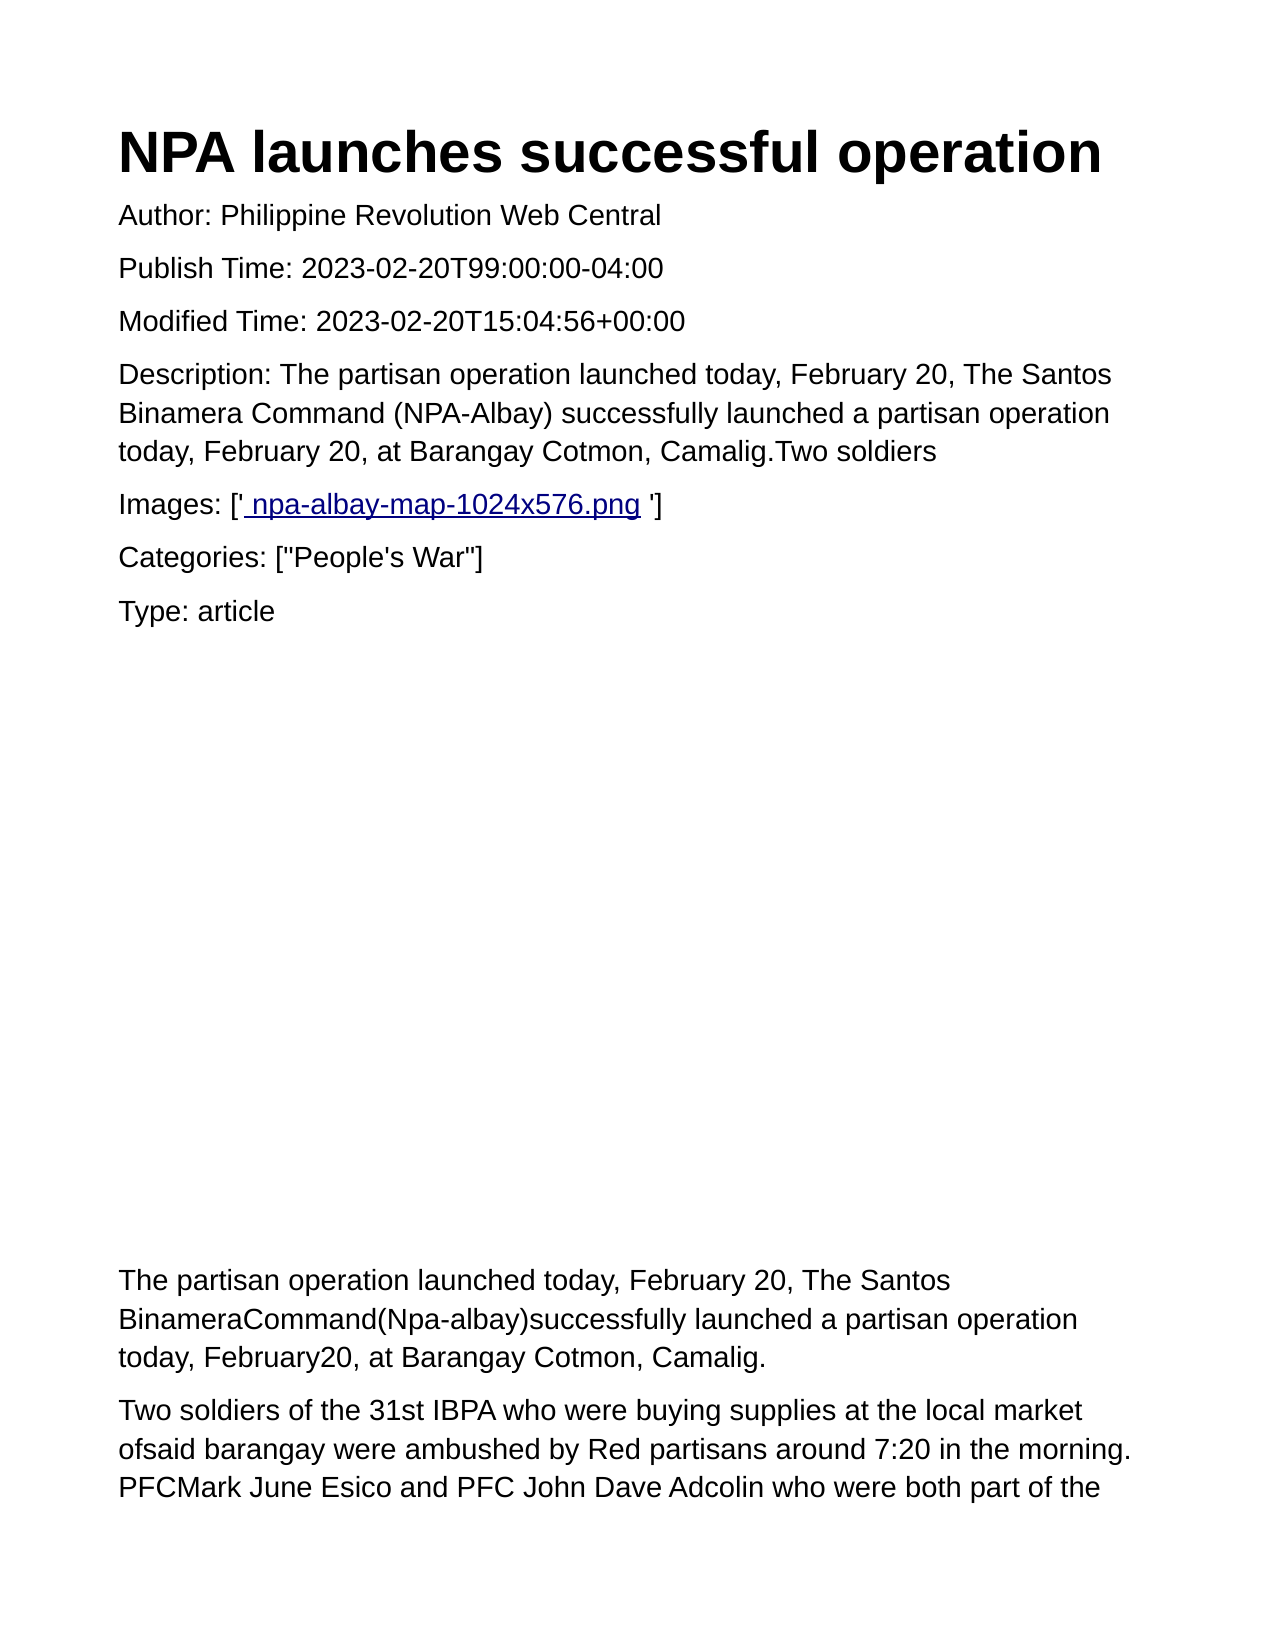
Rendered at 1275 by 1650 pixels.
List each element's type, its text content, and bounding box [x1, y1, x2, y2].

text Images: [' npa-albay-map-1024x576.png '] [118, 487, 1157, 521]
text Modified Time: 2023-02-20T15:04:56+00:00 [118, 304, 1157, 337]
text Author: Philippine Revolution Web Central [118, 198, 1157, 231]
text Two soldiers of the 31st IBPA who were buying supplies at the local market ofsaid barangay were ambushed by Red partisans around 7:20 in the morning. PFCMark June Esico and PFC John Dave Adcolin who were both part of the [118, 1393, 1157, 1504]
text The partisan operation launched today, February 20, The Santos BinameraCommand(Npa-albay)successfully launched a partisan operation today, February20, at Barangay Cotmon, Camalig. [118, 647, 1157, 1374]
text Type: article [118, 593, 1157, 627]
text Publish Time: 2023-02-20T99:00:00-04:00 [118, 251, 1157, 284]
text Categories: ["People's War"] [118, 540, 1157, 574]
text Description: The partisan operation launched today, February 20, The Santos Binamera Command (NPA-Albay) successfully launched a partisan operation today, February 20, at Barangay Cotmon, Camalig.Two soldiers [118, 357, 1157, 468]
subtitle NPA launches successful operation [118, 118, 1157, 185]
